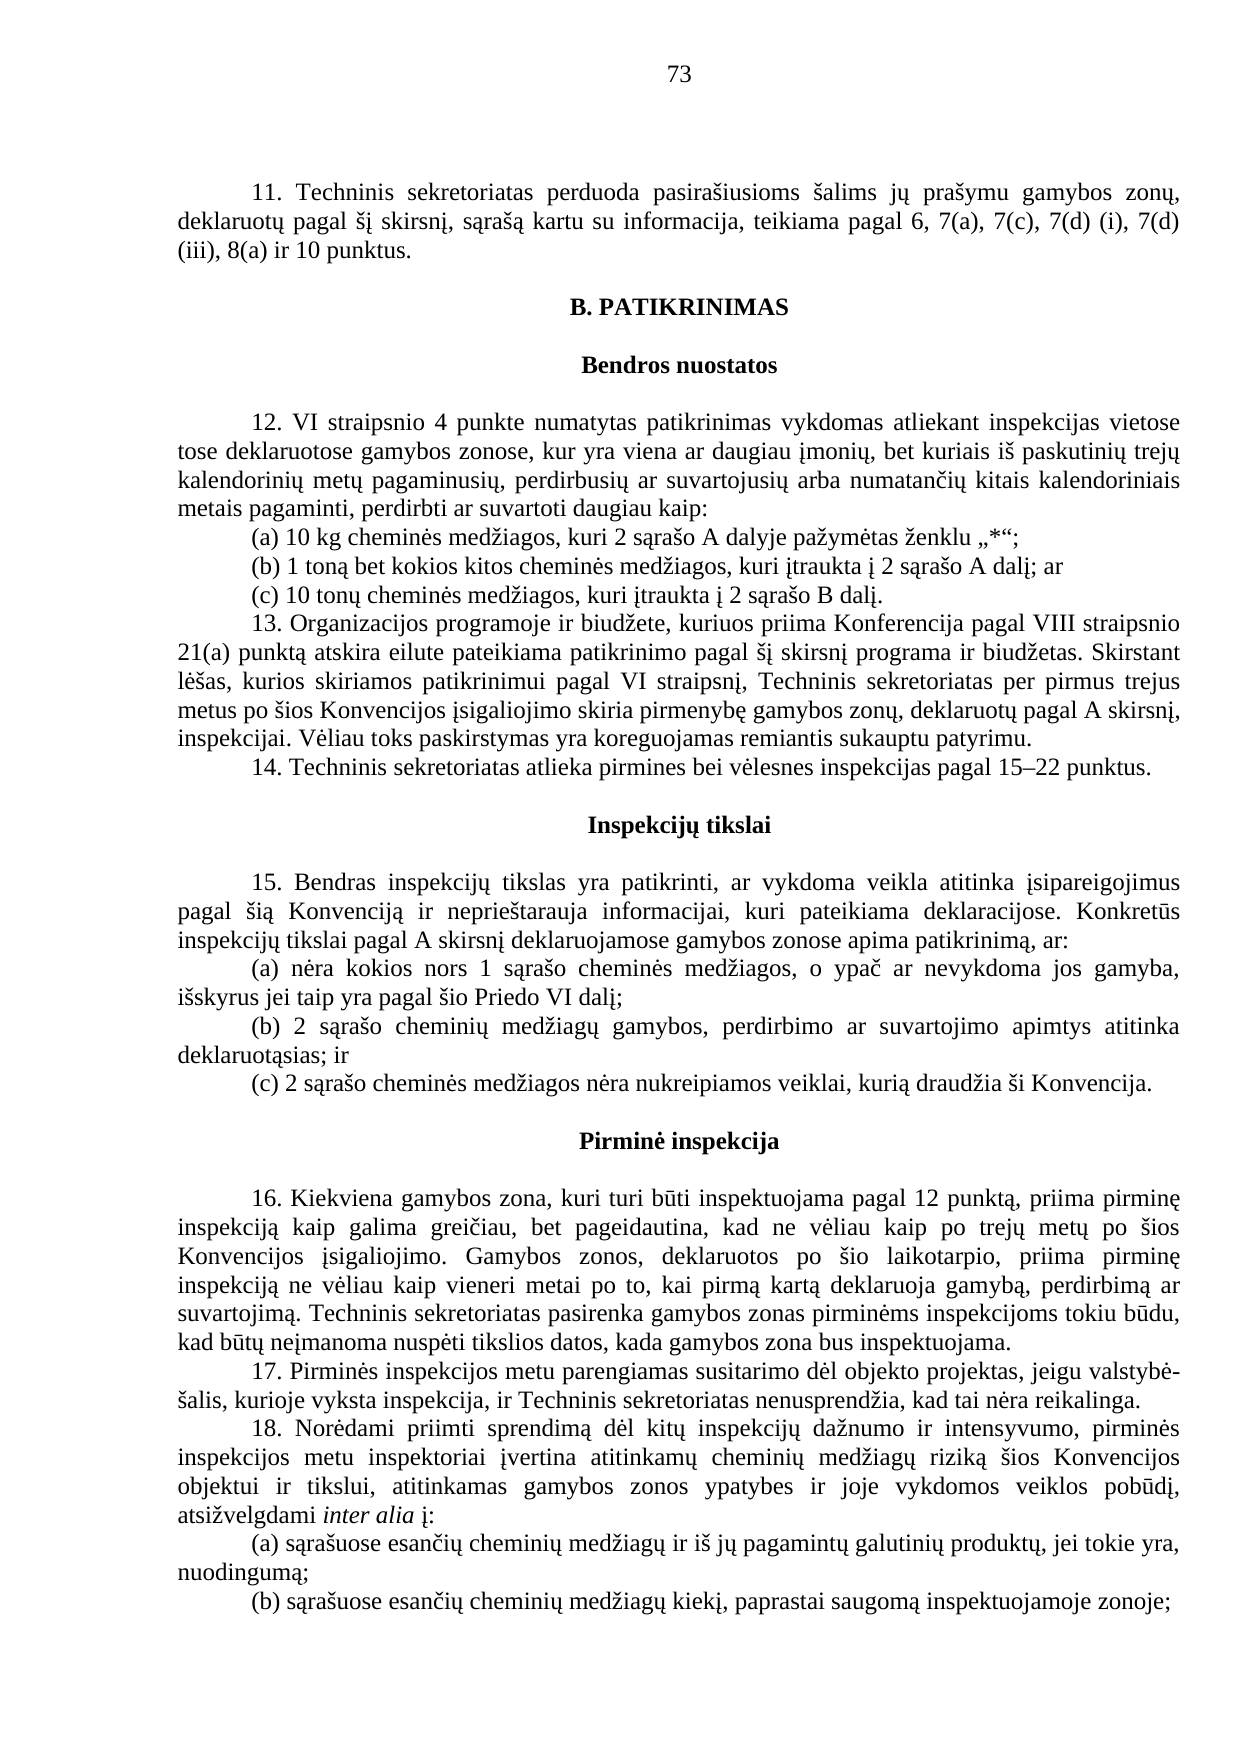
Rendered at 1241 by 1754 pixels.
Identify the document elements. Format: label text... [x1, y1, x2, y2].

text 16. Kiekviena gamybos zona, kuri turi būti inspektuojama pagal 12 punktą, priima pirminę inspekciją kaip galima greičiau, bet pageidautina, kad ne vėliau kaip po trejų metų po šios Konvencijos įsigaliojimo. Gamybos zonos, deklaruotos po šio laikotarpio, priima pirminę inspekciją ne vėliau kaip vieneri metai po to, kai pirmą kartą deklaruoja gamybą, perdirbimą ar suvartojimą. Techninis sekretoriatas pasirenka gamybos zonas pirminėms inspekcijoms tokiu būdu, kad būtų neįmanoma nuspėti tikslios datos, kada gamybos zona bus inspektuojama. [177, 1183, 1181, 1356]
text (b) 1 toną bet kokios kitos cheminės medžiagos, kuri įtraukta į 2 sąrašo A dalį; ar [177, 551, 1181, 580]
text (c) 10 tonų cheminės medžiagos, kuri įtraukta į 2 sąrašo B dalį. [177, 580, 1181, 608]
text 17. Pirminės inspekcijos metu parengiamas susitarimo dėl objekto projektas, jeigu valstybė-šalis, kurioje vyksta inspekcija, ir Techninis sekretoriatas nenusprendžia, kad tai nėra reikalinga. [177, 1356, 1181, 1413]
text (a) 10 kg cheminės medžiagos, kuri 2 sąrašo A dalyje pažymėtas ženklu „*“; [177, 522, 1181, 551]
text 12. VI straipsnio 4 punkte numatytas patikrinimas vykdomas atliekant inspekcijas vietose tose deklaruotose gamybos zonose, kur yra viena ar daugiau įmonių, bet kuriais iš paskutinių trejų kalendorinių metų pagaminusių, perdirbusių ar suvartojusių arba numatančių kitais kalendoriniais metais pagaminti, perdirbti ar suvartoti daugiau kaip: [177, 407, 1181, 522]
text 11. Techninis sekretoriatas perduoda pasirašiusioms šalims jų prašymu gamybos zonų, deklaruotų pagal šį skirsnį, sąrašą kartu su informacija, teikiama pagal 6, 7(a), 7(c), 7(d) (i), 7(d)(iii), 8(a) ir 10 punktus. [177, 177, 1181, 263]
text Pirminė inspekcija [177, 1126, 1181, 1155]
text Inspekcijų tikslai [177, 810, 1181, 838]
text 14. Techninis sekretoriatas atlieka pirmines bei vėlesnes inspekcijas pagal 15–22 punktus. [177, 752, 1181, 781]
text (c) 2 sąrašo cheminės medžiagos nėra nukreipiamos veiklai, kurią draudžia ši Konvencija. [177, 1068, 1181, 1097]
text (a) sąrašuose esančių cheminių medžiagų ir iš jų pagamintų galutinių produktų, jei tokie yra, nuodingumą; [177, 1528, 1181, 1586]
text (b) sąrašuose esančių cheminių medžiagų kiekį, paprastai saugomą inspektuojamoje zonoje; [177, 1586, 1181, 1615]
text (a) nėra kokios nors 1 sąrašo cheminės medžiagos, o ypač ar nevykdoma jos gamyba, išskyrus jei taip yra pagal šio Priedo VI dalį; [177, 953, 1181, 1011]
text 15. Bendras inspekcijų tikslas yra patikrinti, ar vykdoma veikla atitinka įsipareigojimus pagal šią Konvenciją ir neprieštarauja informacijai, kuri pateikiama deklaracijose. Konkretūs inspekcijų tikslai pagal A skirsnį deklaruojamose gamybos zonose apima patikrinimą, ar: [177, 867, 1181, 953]
text Bendros nuostatos [177, 350, 1181, 378]
text (b) 2 sąrašo cheminių medžiagų gamybos, perdirbimo ar suvartojimo apimtys atitinka deklaruotąsias; ir [177, 1011, 1181, 1068]
text 18. Norėdami priimti sprendimą dėl kitų inspekcijų dažnumo ir intensyvumo, pirminės inspekcijos metu inspektoriai įvertina atitinkamų cheminių medžiagų riziką šios Konvencijos objektui ir tikslui, atitinkamas gamybos zonos ypatybes ir joje vykdomos veiklos pobūdį, atsižvelgdami inter alia į: [177, 1413, 1181, 1528]
text 13. Organizacijos programoje ir biudžete, kuriuos priima Konferencija pagal VIII straipsnio 21(a) punktą atskira eilute pateikiama patikrinimo pagal šį skirsnį programa ir biudžetas. Skirstant lėšas, kurios skiriamos patikrinimui pagal VI straipsnį, Techninis sekretoriatas per pirmus trejus metus po šios Konvencijos įsigaliojimo skiria pirmenybę gamybos zonų, deklaruotų pagal A skirsnį, inspekcijai. Vėliau toks paskirstymas yra koreguojamas remiantis sukauptu patyrimu. [177, 608, 1181, 752]
text B. PATIKRINIMAS [177, 292, 1181, 321]
